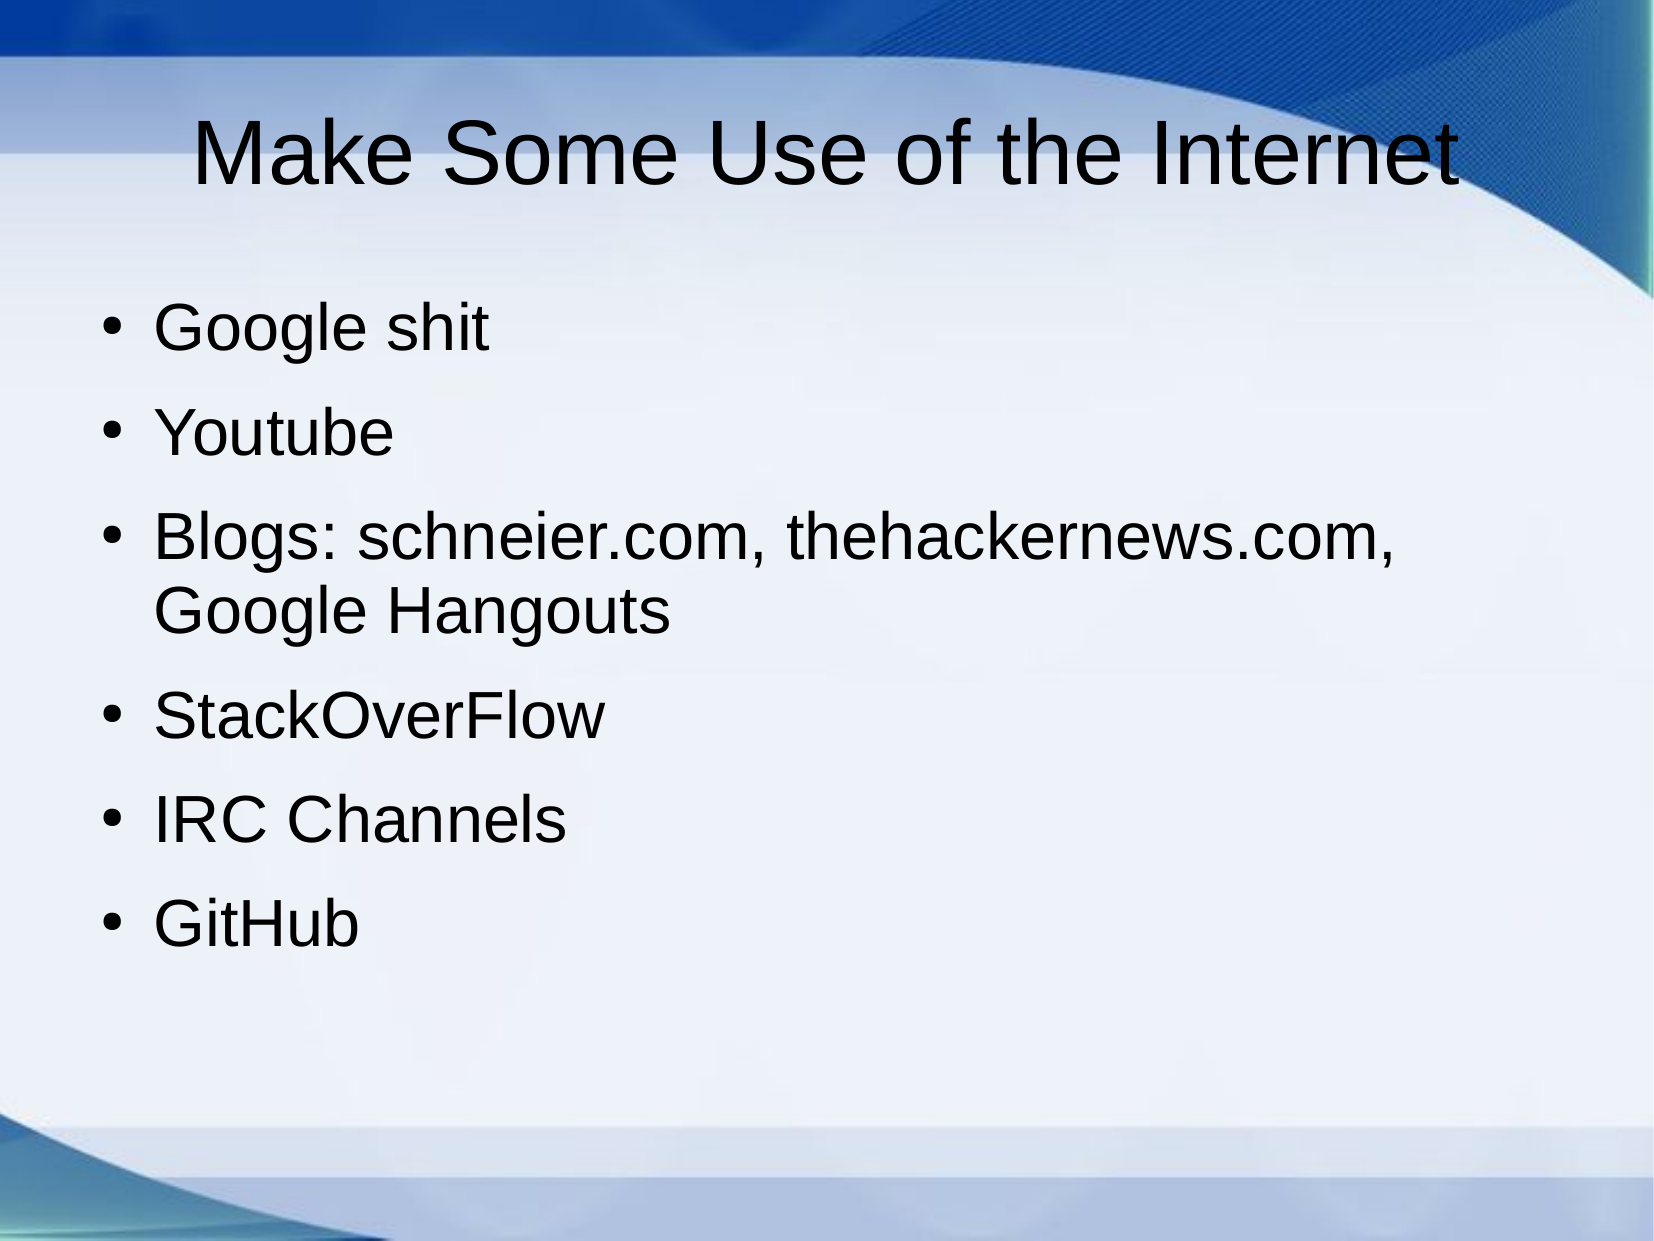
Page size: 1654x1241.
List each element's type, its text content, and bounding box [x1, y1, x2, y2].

picture [0, 0, 1654, 1241]
title Make Some Use of the Internet [82, 49, 1571, 257]
list Google shit Youtube Blogs: schneier.com, thehackernews.com, Google Hangouts StackOverFlow IRC Channels GitHub [82, 290, 1571, 1010]
